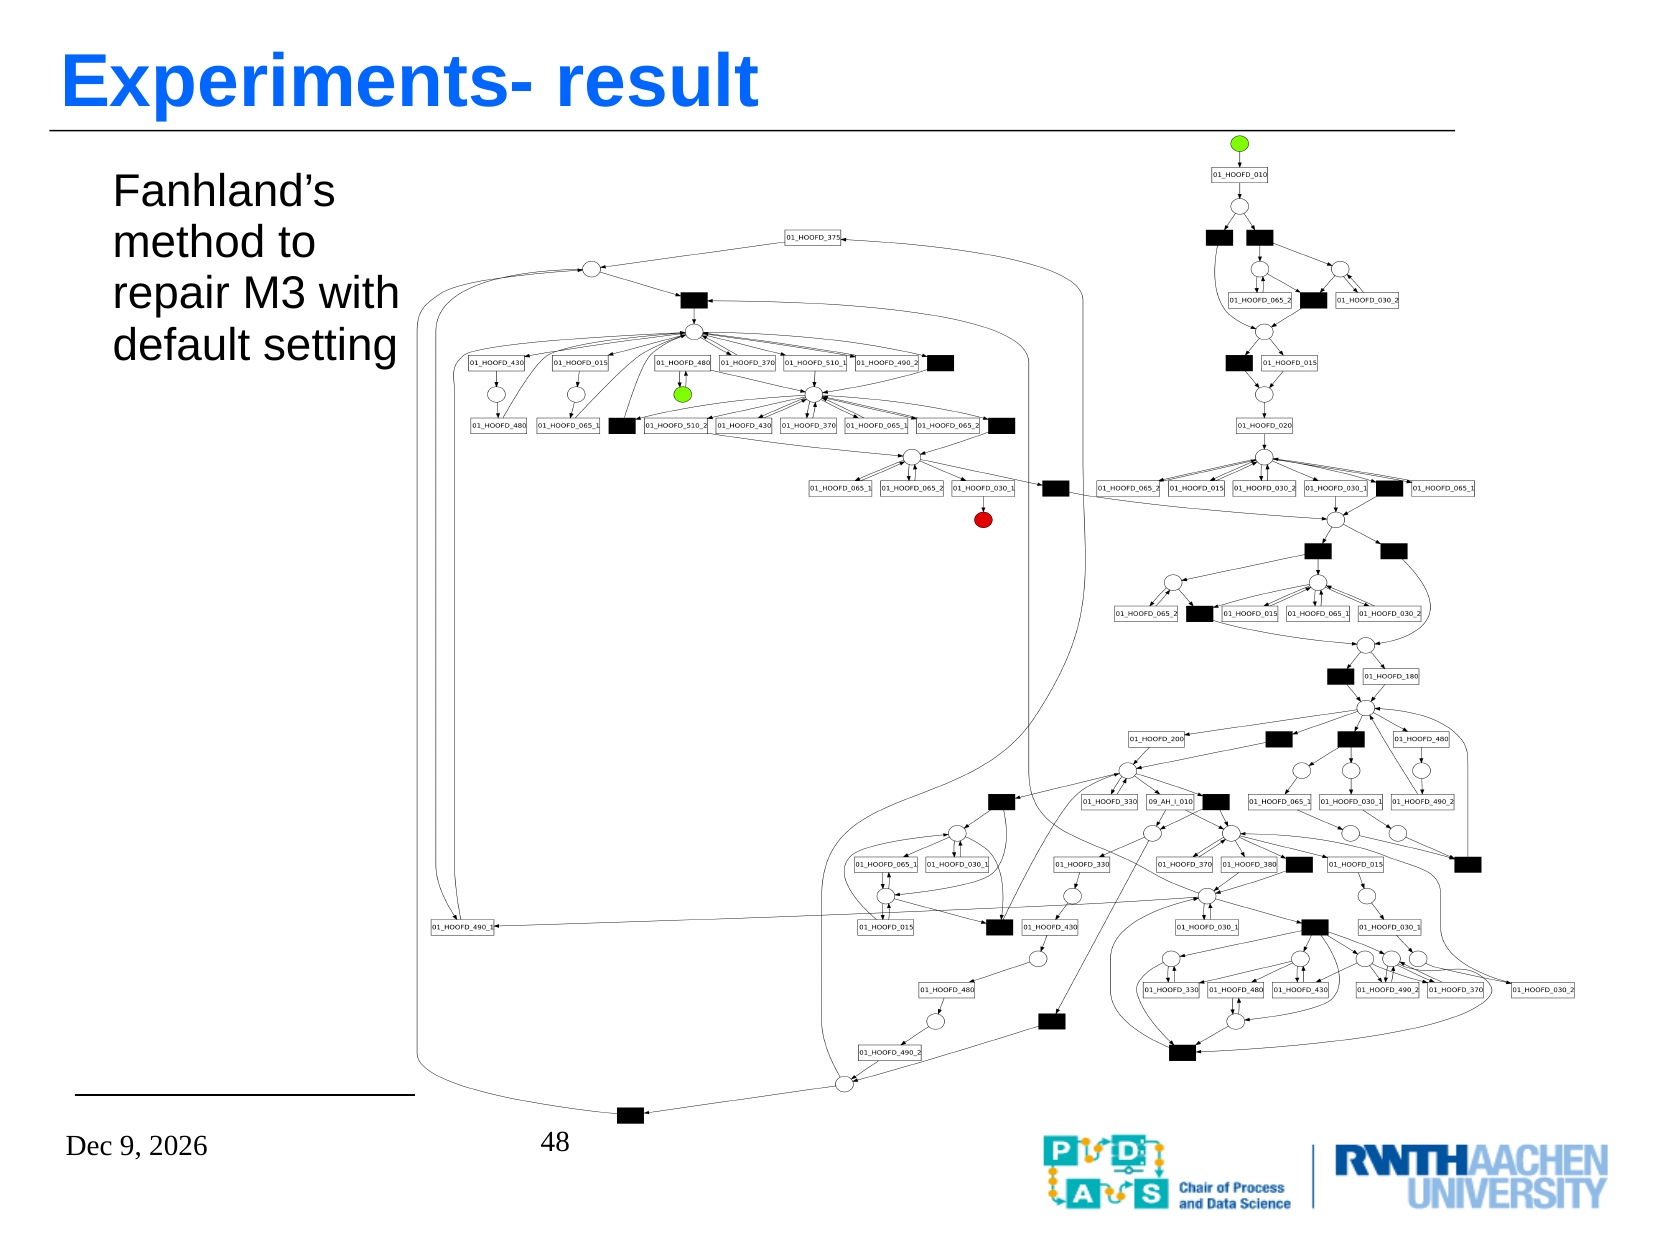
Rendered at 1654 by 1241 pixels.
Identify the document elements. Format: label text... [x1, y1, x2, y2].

title Experiments- result [60, 30, 1549, 131]
picture [415, 134, 1647, 1241]
list Fanhland’s method to repair M3 with default setting [41, 165, 436, 1021]
